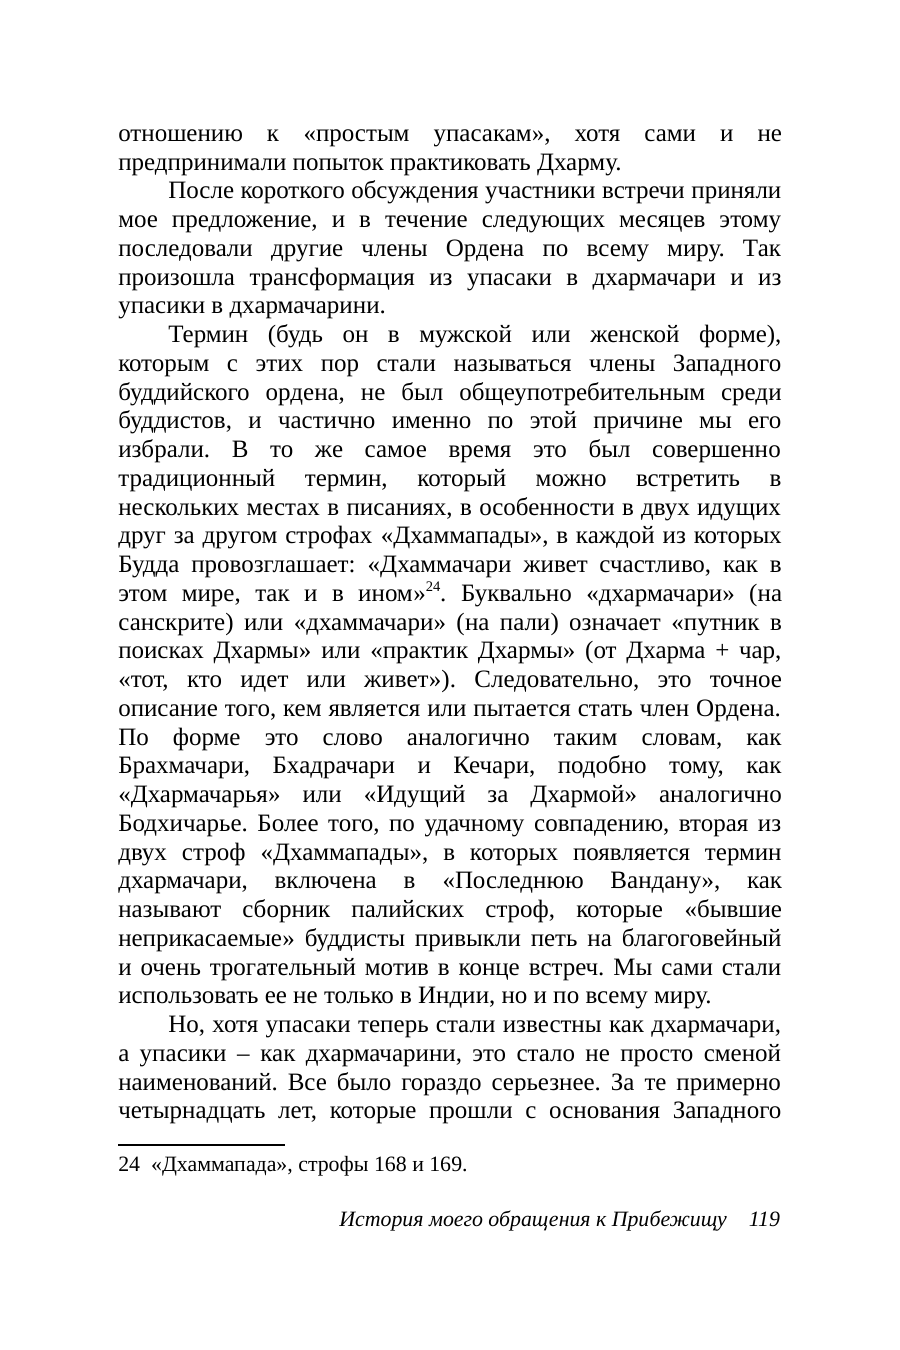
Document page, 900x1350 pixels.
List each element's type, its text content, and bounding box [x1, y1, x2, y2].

text Термин (будь он в мужской или женской форме), которым с этих пор стали называться члены Западного буддийского ордена, не был общеупотребительным среди буддистов, и частично именно по этой причине мы его избрали. В то же самое время это был совершенно традиционный термин, который можно встретить в нескольких местах в писаниях, в особенности в двух идущих друг за другом строфах «Дхаммапады», в каждой из которых Будда провозглашает: «Дхаммачари живет счастливо, как в этом мире, так и в ином». Буквально «дхармачари» (на санскрите) или «дхаммачари» (на пали) означает «путник в поисках Дхармы» или «практик Дхармы» (от Дхарма + чар, «тот, кто идет или живет»). Следовательно, это точное описание того, кем является или пытается стать член Ордена. По форме это слово аналогично таким словам, как Брахмачари, Бхадрачари и Кечари, подобно тому, как «Дхармачарья» или «Идущий за Дхармой» аналогично Бодхичарье. Более того, по удачному совпадению, вторая из двух строф «Дхаммапады», в которых появляется термин дхармачари, включена в «Последнюю Вандану», как называют сборник палийских строф, которые «бывшие неприкасаемые» буддисты привыкли петь на благоговейный и очень трогательный мотив в конце встреч. Мы сами стали использовать ее не только в Индии, но и по всему миру. [118, 319, 782, 1009]
text «Дхаммапада», строфы 168 и 169. [118, 1151, 782, 1176]
text После короткого обсуждения участники встречи приняли мое предложение, и в течение следующих месяцев этому последовали другие члены Ордена по всему миру. Так произошла трансформация из упасаки в дхармачари и из упасики в дхармачарини. [118, 176, 782, 319]
text Но, хотя упасаки теперь стали известны как дхармачари, а упасики – как дхармачарини, это стало не просто сменой наименований. Все было гораздо серьезнее. За те примерно четырнадцать лет, которые прошли с основания Западного [118, 1009, 782, 1124]
text отношению к «простым упасакам», хотя сами и не предпринимали попыток практиковать Дхарму. [118, 118, 782, 176]
